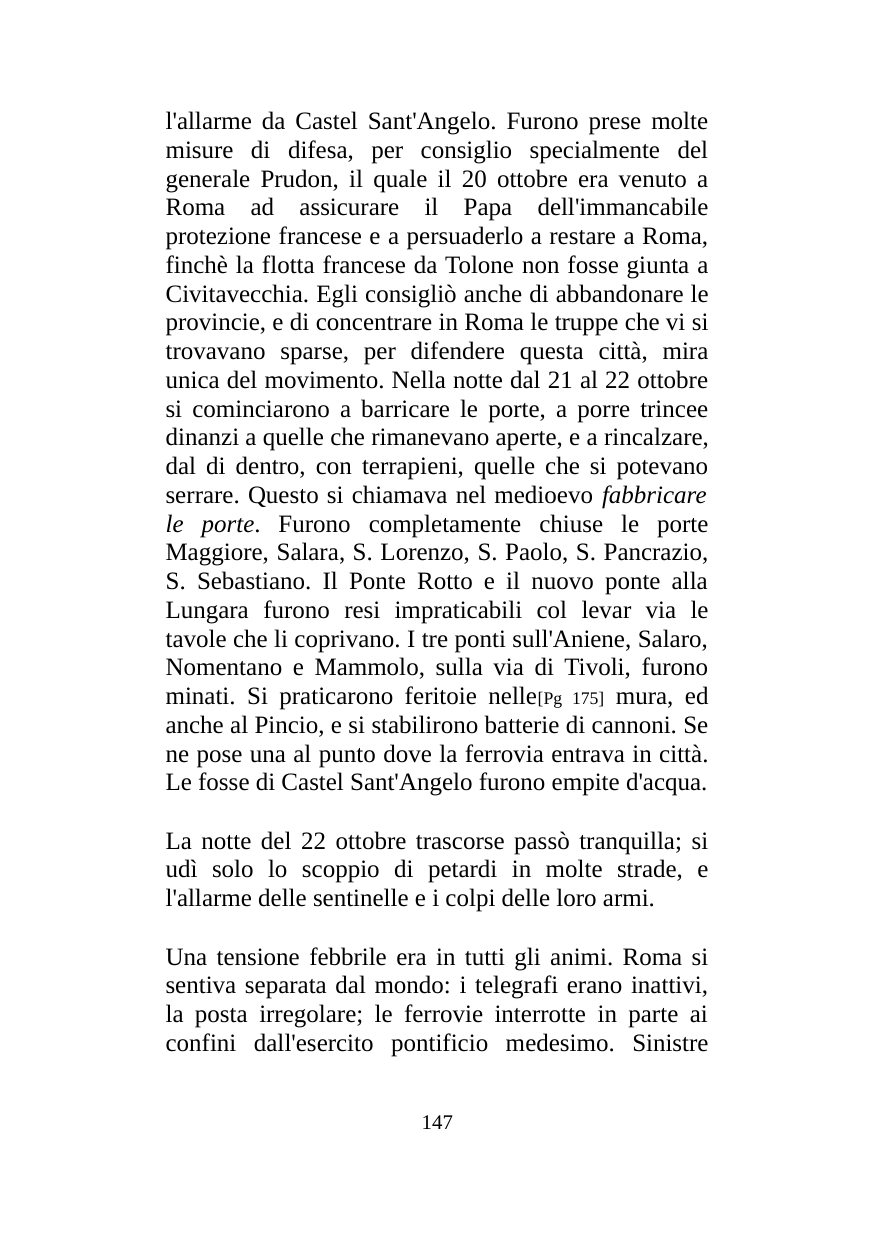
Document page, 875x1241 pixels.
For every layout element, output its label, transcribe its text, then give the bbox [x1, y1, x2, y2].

text Una tensione febbrile era in tutti gli animi. Roma si sentiva separata dal mondo: i telegrafi erano inattivi, la posta irregolare; le ferrovie interrotte in parte ai confini dall'esercito pontificio medesimo. Sinistre [165, 942, 709, 1057]
text l'allarme da Castel Sant'Angelo. Furono prese molte misure di difesa, per consiglio specialmente del generale Prudon, il quale il 20 ottobre era venuto a Roma ad assicurare il Papa dell'immancabile protezione francese e a persuaderlo a restare a Roma, finchè la flotta francese da Tolone non fosse giunta a Civitavecchia. Egli consigliò anche di abbandonare le provincie, e di concentrare in Roma le truppe che vi si trovavano sparse, per difendere questa città, mira unica del movimento. Nella notte dal 21 al 22 ottobre si cominciarono a barricare le porte, a porre trincee dinanzi a quelle che rimanevano aperte, e a rincalzare, dal di dentro, con terrapieni, quelle che si potevano serrare. Questo si chiamava nel medioevo fabbricare le porte. Furono completamente chiuse le porte Maggiore, Salara, S. Lorenzo, S. Paolo, S. Pancrazio, S. Sebastiano. Il Ponte Rotto e il nuovo ponte alla Lungara furono resi impraticabili col levar via le tavole che li coprivano. I tre ponti sull'Aniene, Salaro, Nomentano e Mammolo, sulla via di Tivoli, furono minati. Si praticarono feritoie nelle[Pg 175] mura, ed anche al Pincio, e si stabilirono batterie di cannoni. Se ne pose una al punto dove la ferrovia entrava in città. Le fosse di Castel Sant'Angelo furono empite d'acqua. [165, 106, 709, 796]
text La notte del 22 ottobre trascorse passò tranquilla; si udì solo lo scoppio di petardi in molte strade, e l'allarme delle sentinelle e i colpi delle loro armi. [165, 826, 709, 912]
